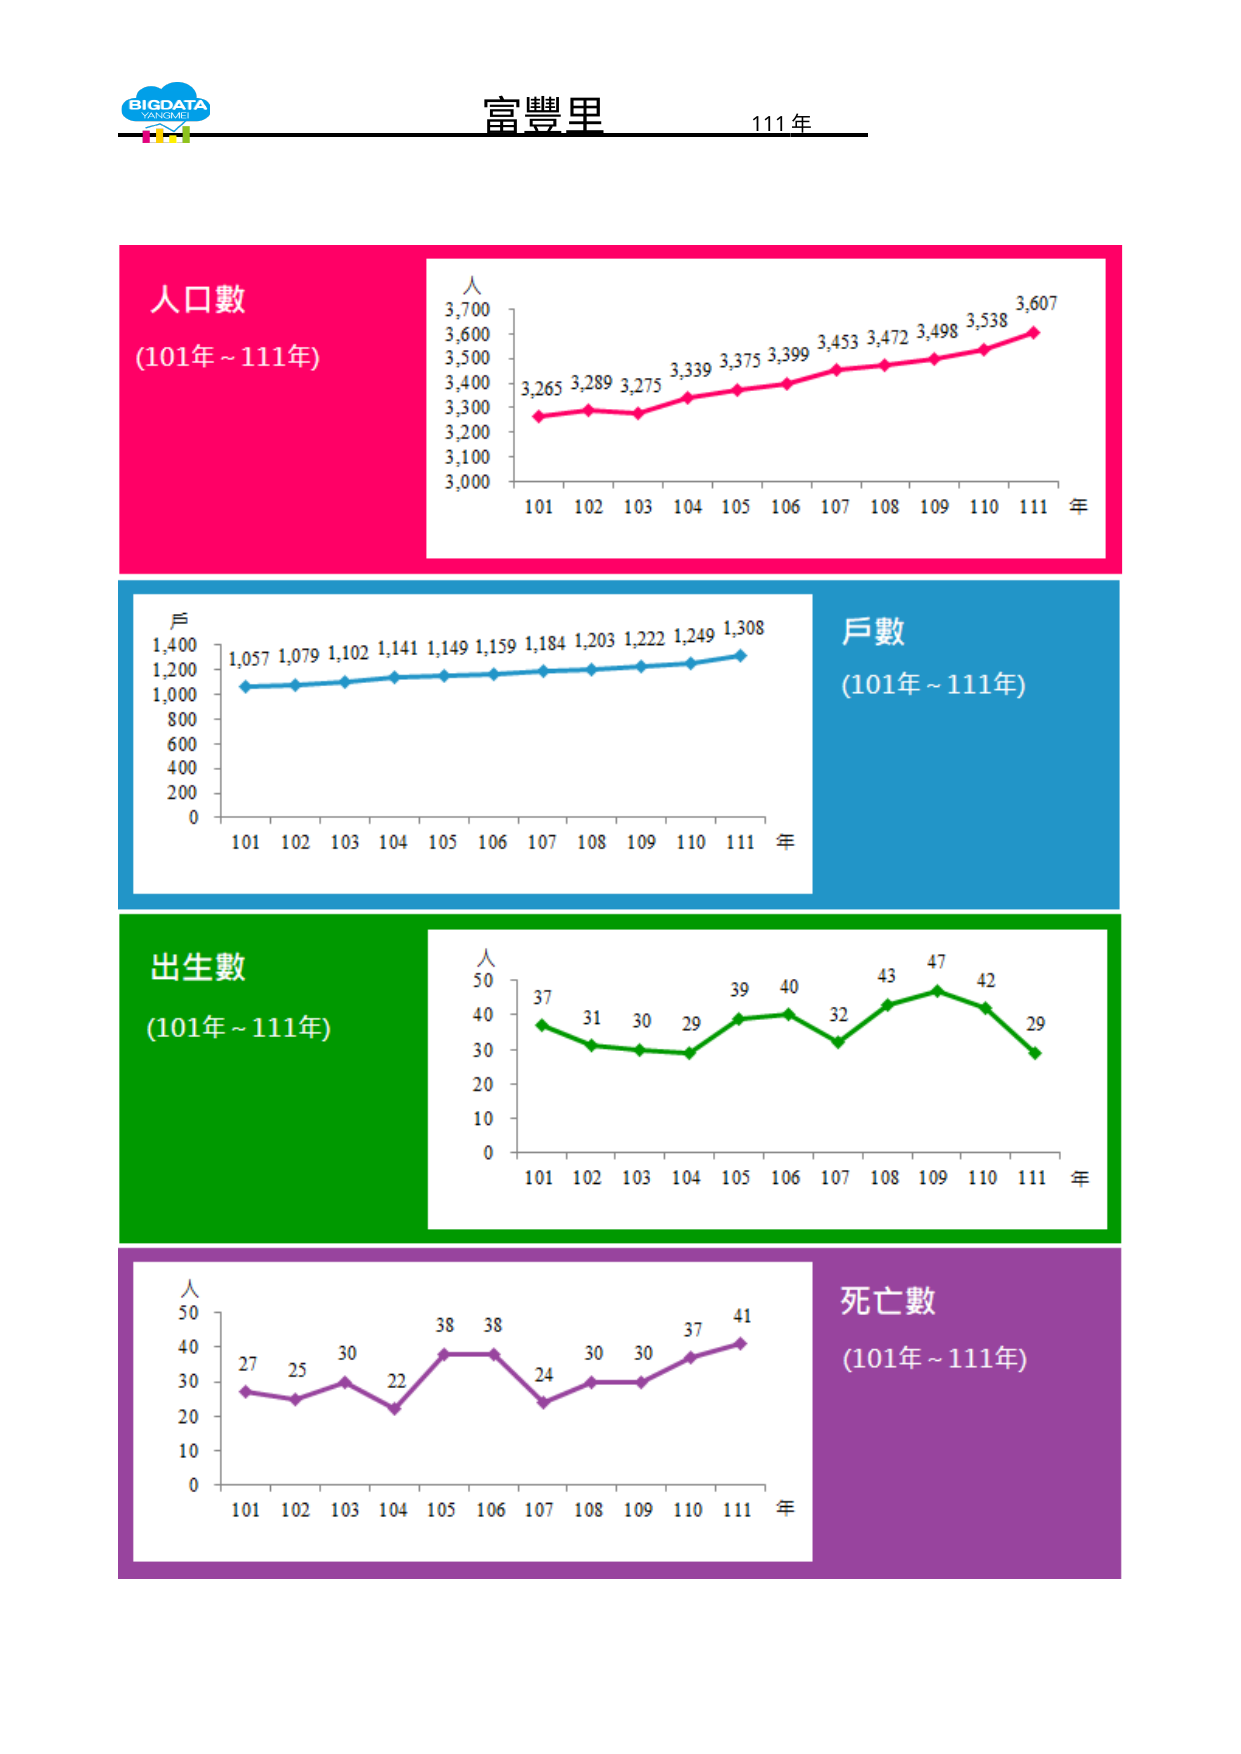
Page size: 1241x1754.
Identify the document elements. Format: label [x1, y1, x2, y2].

picture [195, 101, 206, 109]
picture [185, 82, 210, 103]
picture [118, 245, 1123, 1579]
picture [121, 114, 210, 143]
picture [129, 101, 140, 109]
picture [155, 101, 184, 109]
picture [121, 82, 169, 105]
